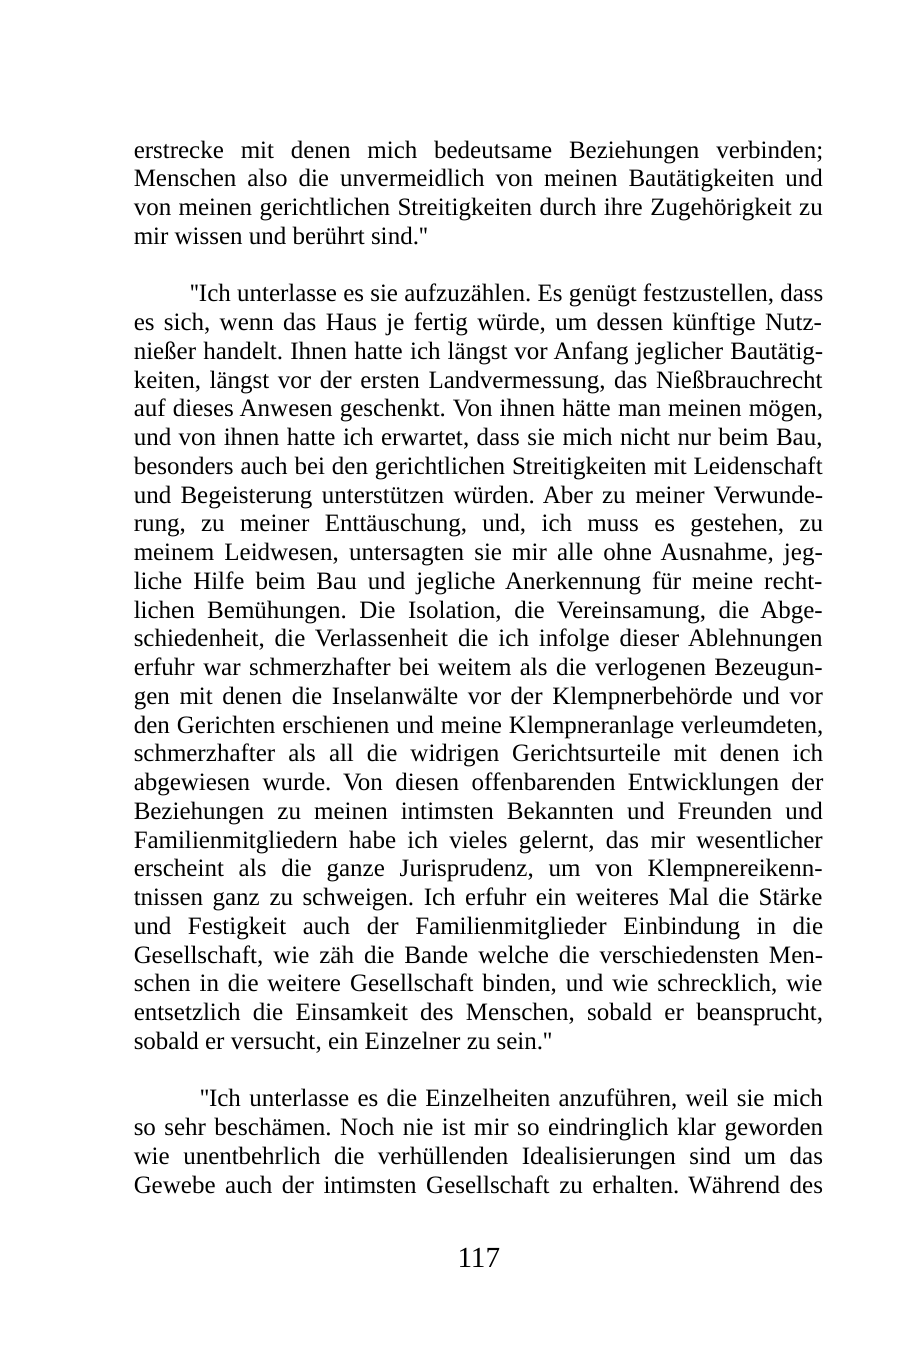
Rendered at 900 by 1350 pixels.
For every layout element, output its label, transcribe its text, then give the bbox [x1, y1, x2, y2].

text ''Ich unterlasse es die Einzelheiten anzuführen, weil sie mich so sehr beschämen. Noch nie ist mir so eindringlich klar geworden wie unentbehrlich die verhüllenden Idealisierungen sind um das Gewebe auch der intimsten Gesellschaft zu erhalten. Während des [133, 1083, 823, 1198]
text erstrecke mit denen mich bedeutsame Beziehungen verbinden; Menschen also die unvermeidlich von meinen Bautätigkeiten und von meinen gerichtlichen Streitigkeiten durch ihre Zugehörigkeit zu mir wissen und berührt sind.'' [133, 135, 823, 250]
text ''Ich unterlasse es sie aufzuzählen. Es genügt festzustellen, dass es sich, wenn das Haus je fertig würde, um dessen künftige Nutz-nießer handelt. Ihnen hatte ich längst vor Anfang jeglicher Bautätig-keiten, längst vor der ersten Landvermessung, das Nießbrauchrecht auf dieses Anwesen geschenkt. Von ihnen hätte man meinen mögen, und von ihnen hatte ich erwartet, dass sie mich nicht nur beim Bau, besonders auch bei den gerichtlichen Streitigkeiten mit Leidenschaft und Begeisterung unterstützen würden. Aber zu meiner Verwunde-rung, zu meiner Enttäuschung, und, ich muss es gestehen, zu meinem Leidwesen, untersagten sie mir alle ohne Ausnahme, jeg-liche Hilfe beim Bau und jegliche Anerkennung für meine recht-lichen Bemühungen. Die Isolation, die Vereinsamung, die Abge-schiedenheit, die Verlassenheit die ich infolge dieser Ablehnungen erfuhr war schmerzhafter bei weitem als die verlogenen Bezeugun-gen mit denen die Inselanwälte vor der Klempnerbehörde und vor den Gerichten erschienen und meine Klempneranlage verleumdeten, schmerzhafter als all die widrigen Gerichtsurteile mit denen ich abgewiesen wurde. Von diesen offenbarenden Entwicklungen der Beziehungen zu meinen intimsten Bekannten und Freunden und Familienmitgliedern habe ich vieles gelernt, das mir wesentlicher erscheint als die ganze Jurisprudenz, um von Klempnereikenn-tnissen ganz zu schweigen. Ich erfuhr ein weiteres Mal die Stärke und Festigkeit auch der Familienmitglieder Einbindung in die Gesellschaft, wie zäh die Bande welche die verschiedensten Men-schen in die weitere Gesellschaft binden, und wie schrecklich, wie entsetzlich die Einsamkeit des Menschen, sobald er beansprucht, sobald er versucht, ein Einzelner zu sein.'' [133, 278, 823, 1055]
